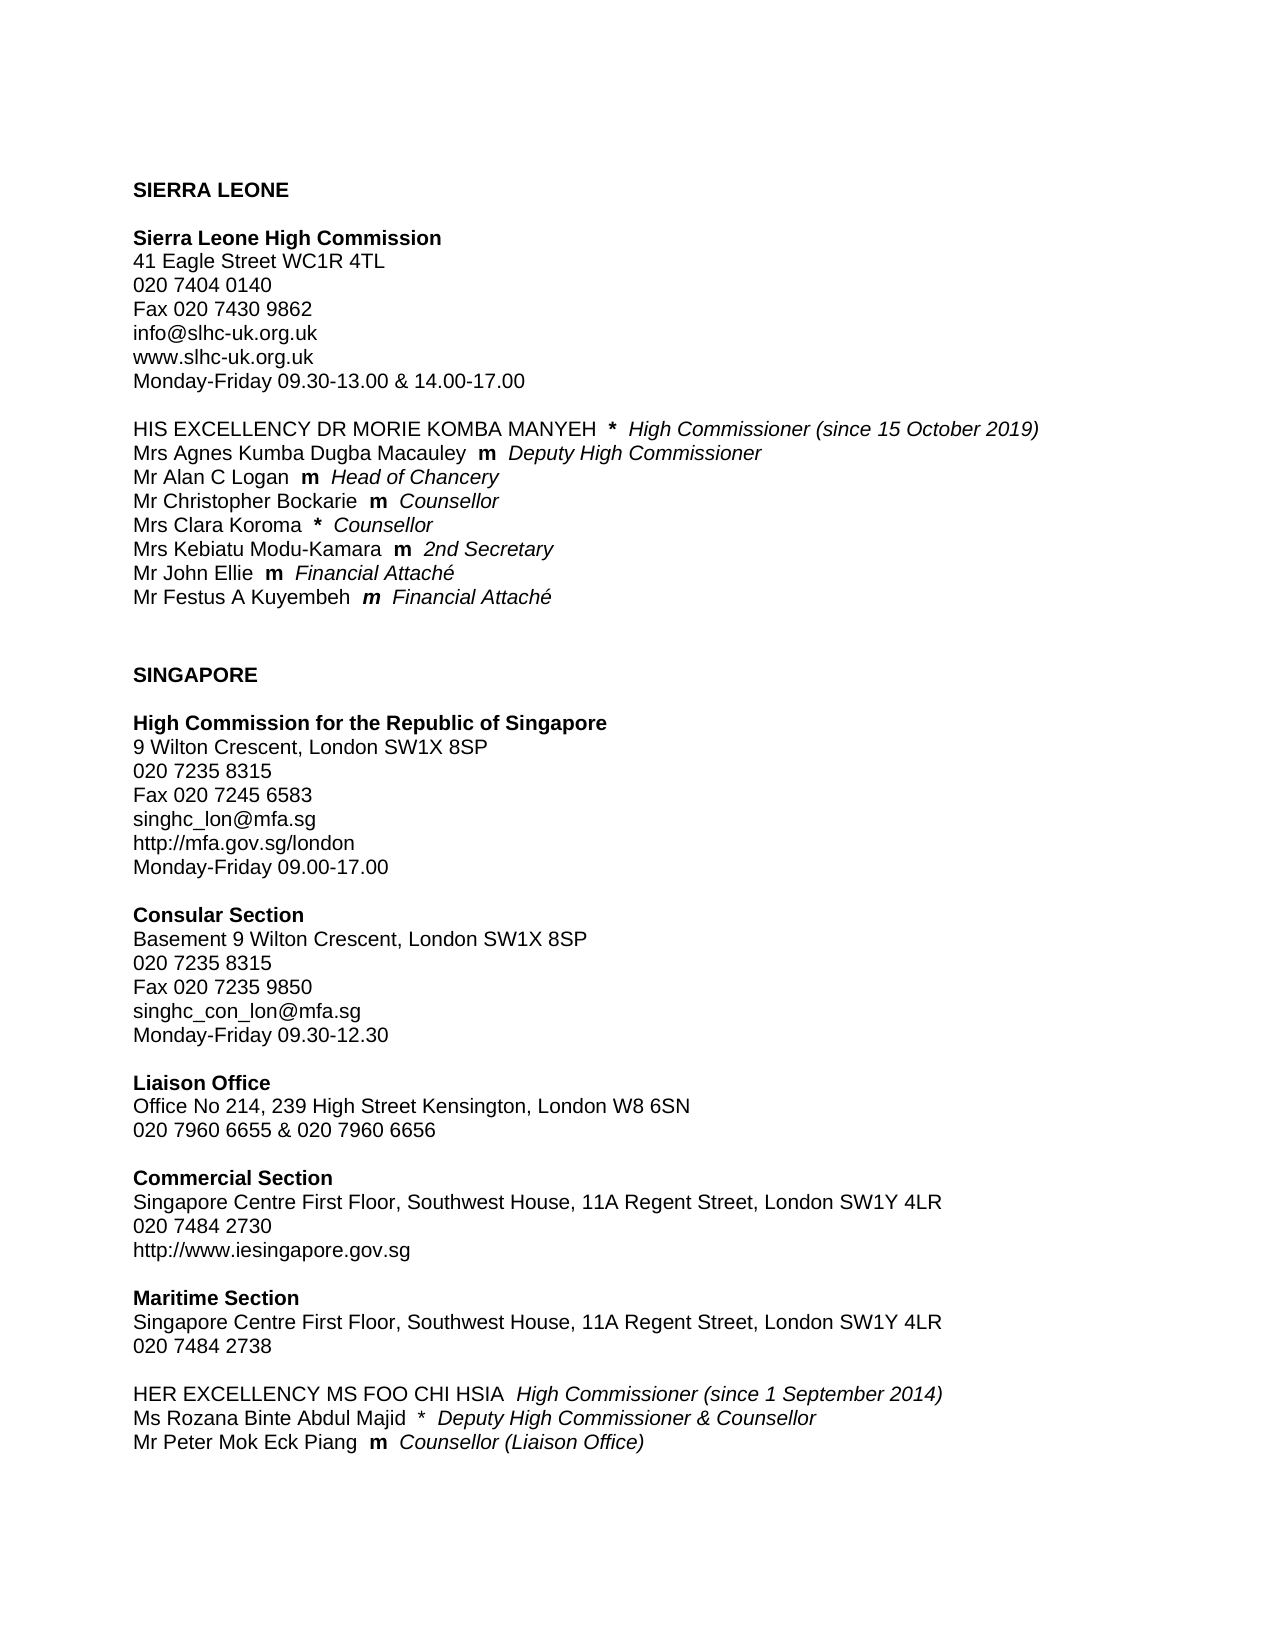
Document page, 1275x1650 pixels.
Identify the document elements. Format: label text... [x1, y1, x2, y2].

text Singapore Centre First Floor, Southwest House, 11A Regent Street, London SW1Y 4LR [133, 1190, 1181, 1214]
subtitle Commercial Section [133, 1166, 1181, 1190]
text Singapore Centre First Floor, Southwest House, 11A Regent Street, London SW1Y 4LR [133, 1310, 1181, 1334]
text SIERRA LEONE [133, 177, 1181, 201]
text singhc_con_lon@mfa.sg [133, 998, 1181, 1022]
text Mr Festus A Kuyembeh m Financial Attaché [133, 585, 1181, 609]
text Mr Alan C Logan m Head of Chancery [133, 465, 1181, 489]
subtitle Liaison Office [133, 1070, 1181, 1094]
text Fax 020 7235 9850 [133, 974, 1181, 998]
text singhc_lon@mfa.sg [133, 807, 1181, 831]
text Mrs Clara Koroma * Counsellor [133, 513, 1181, 537]
text Monday-Friday 09.30-13.00 & 14.00-17.00 [133, 369, 1181, 393]
text Mrs Agnes Kumba Dugba Macauley m Deputy High Commissioner [133, 441, 1181, 465]
subtitle Consular Section [133, 903, 1181, 927]
text 020 7235 8315 [133, 759, 1181, 783]
text 020 7960 6655 & 020 7960 6656 [133, 1118, 1181, 1142]
text 41 Eagle Street WC1R 4TL [133, 249, 1181, 273]
text Monday-Friday 09.00-17.00 [133, 855, 1181, 879]
text HIS EXCELLENCY DR MORIE KOMBA MANYEH * High Commissioner (since 15 October 2019) [133, 417, 1181, 441]
subtitle Maritime Section [133, 1286, 1181, 1310]
text HER EXCELLENCY MS FOO CHI HSIA High Commissioner (since 1 September 2014) [133, 1382, 1181, 1406]
text 020 7235 8315 [133, 951, 1181, 974]
text High Commission for the Republic of Singapore [133, 711, 1181, 735]
text Mr John Ellie m Financial Attaché [133, 561, 1181, 585]
text Sierra Leone High Commission [133, 225, 1181, 249]
text info@slhc-uk.org.uk [133, 321, 1181, 345]
text 9 Wilton Crescent, London SW1X 8SP [133, 735, 1181, 759]
text Mr Peter Mok Eck Piang m Counsellor (Liaison Office) [133, 1430, 1181, 1454]
text Basement 9 Wilton Crescent, London SW1X 8SP [133, 927, 1181, 951]
text Mr Christopher Bockarie m Counsellor [133, 489, 1181, 513]
text http://mfa.gov.sg/london [133, 831, 1181, 855]
text 020 7484 2730 [133, 1214, 1181, 1238]
text Mrs Kebiatu Modu-Kamara m 2nd Secretary [133, 537, 1181, 561]
text Office No 214, 239 High Street Kensington, London W8 6SN [133, 1094, 1181, 1118]
text Fax 020 7245 6583 [133, 783, 1181, 807]
text 020 7404 0140 [133, 273, 1181, 297]
text 020 7484 2738 [133, 1334, 1181, 1358]
text Monday-Friday 09.30-12.30 [133, 1022, 1181, 1046]
text http://www.iesingapore.gov.sg [133, 1238, 1181, 1262]
text SINGAPORE [133, 663, 1181, 687]
text Fax 020 7430 9862 [133, 297, 1181, 321]
text Ms Rozana Binte Abdul Majid * Deputy High Commissioner & Counsellor [133, 1406, 1181, 1430]
text www.slhc-uk.org.uk [133, 345, 1181, 369]
